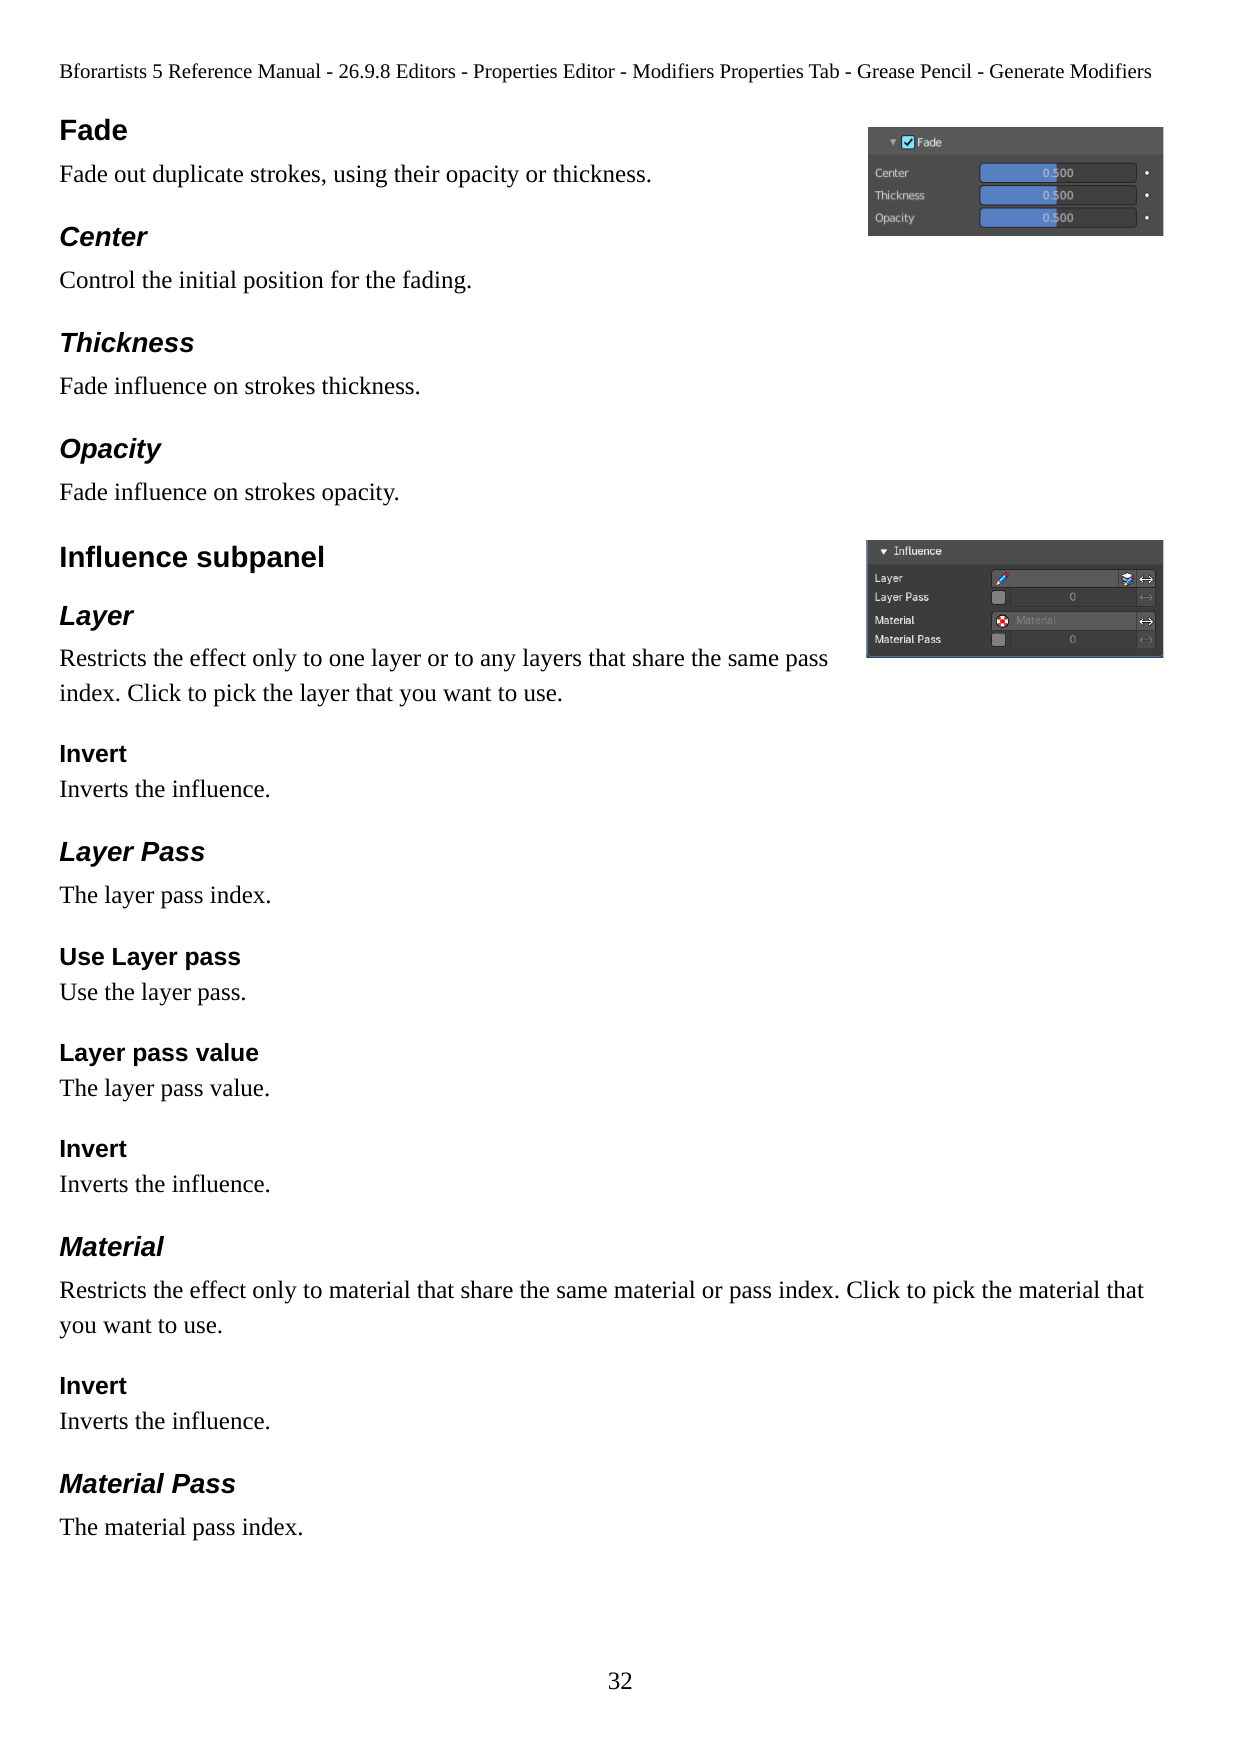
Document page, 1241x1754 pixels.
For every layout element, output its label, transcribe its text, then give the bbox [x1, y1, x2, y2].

subtitle Center [59, 220, 1181, 252]
text Use the layer pass. [59, 977, 1181, 1005]
text The material pass index. [59, 1512, 1181, 1541]
subtitle Opacity [59, 432, 1181, 464]
subtitle Invert [59, 1371, 1181, 1400]
subtitle Layer [59, 599, 866, 631]
subtitle [1164, 599, 1181, 631]
subtitle Invert [59, 1134, 1181, 1163]
subtitle Use Layer pass [59, 942, 1181, 970]
subtitle Invert [59, 739, 1181, 768]
text The layer pass index. [59, 880, 1181, 909]
subtitle Influence subpanel [59, 540, 866, 574]
picture [868, 127, 1164, 236]
subtitle [1164, 540, 1181, 574]
picture [866, 540, 1164, 658]
subtitle Layer Pass [59, 836, 1181, 868]
text Restricts the effect only to one layer or to any layers that share the same pass index. Click to pick the layer that you want to use. [59, 643, 1181, 707]
text Fade influence on strokes thickness. [59, 371, 1181, 399]
subtitle Material [59, 1231, 1181, 1263]
subtitle Material Pass [59, 1468, 1181, 1499]
subtitle Fade [59, 113, 1181, 146]
text Control the initial position for the fading. [59, 265, 1181, 293]
text Restricts the effect only to material that share the same material or pass index. Click to pick the material that you want to use. [59, 1275, 1181, 1338]
text Fade out duplicate strokes, using their opacity or thickness. [59, 159, 868, 188]
text Inverts the influence. [59, 1406, 1181, 1435]
subtitle Layer pass value [59, 1038, 1181, 1067]
text Inverts the influence. [59, 1169, 1181, 1198]
text Fade influence on strokes opacity. [59, 477, 1181, 505]
subtitle Thickness [59, 326, 1181, 358]
text Inverts the influence. [59, 774, 1181, 803]
text The layer pass value. [59, 1073, 1181, 1102]
